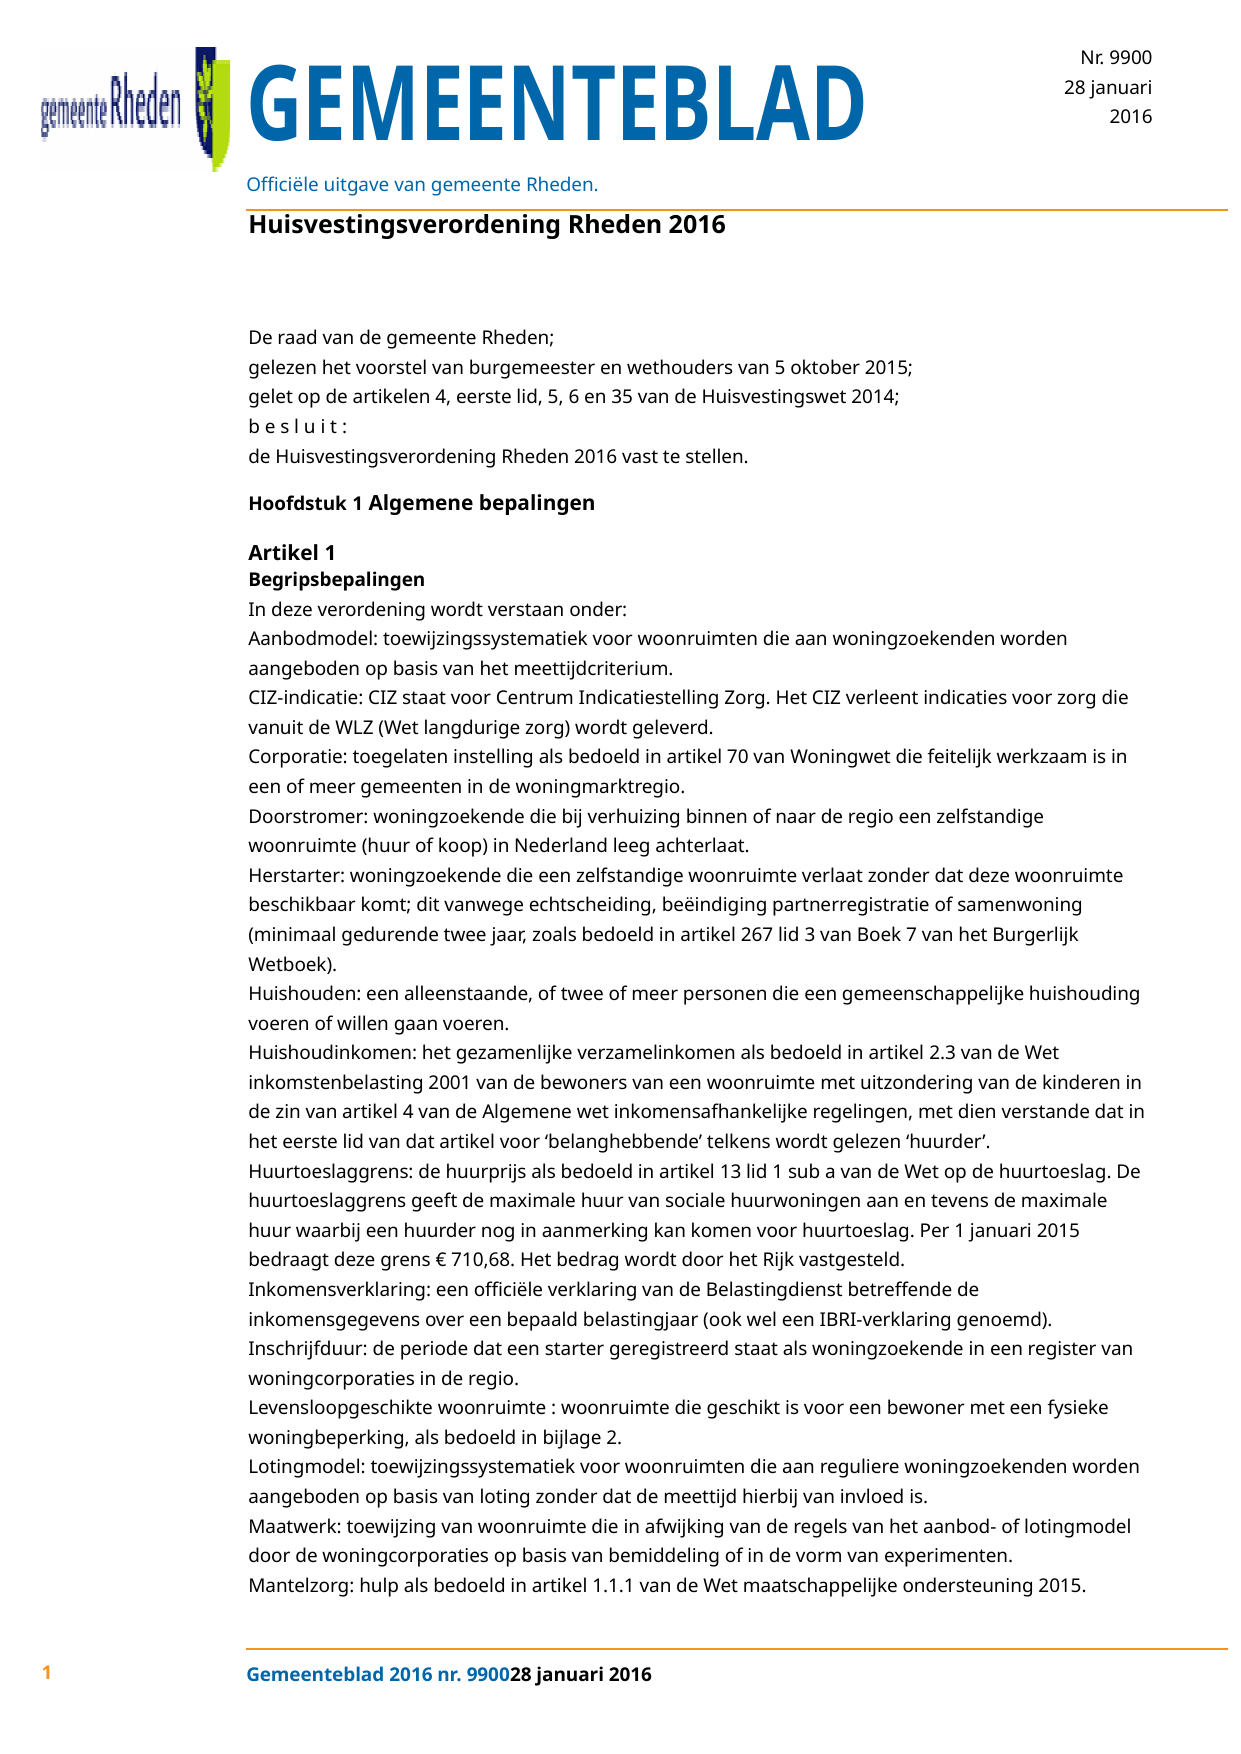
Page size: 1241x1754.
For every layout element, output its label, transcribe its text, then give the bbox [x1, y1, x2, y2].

text Hoofdstuk 1 Algemene bepalingen [248, 488, 1152, 517]
text Lotingmodel: toewijzingssystematiek voor woonruimten die aan reguliere woningzoekenden worden aangeboden op basis van loting zonder dat de meettijd hierbij van invloed is. [248, 1454, 1152, 1509]
text Huishoudinkomen: het gezamenlijke verzamelinkomen als bedoeld in artikel 2.3 van de Wet inkomstenbelasting 2001 van de bewoners van een woonruimte met uitzondering van de kinderen in de zin van artikel 4 van de Algemene wet inkomensafhankelijke regelingen, met dien verstande dat in het eerste lid van dat artikel voor ‘belanghebbende’ telkens wordt gelezen ‘huurder’. [248, 1039, 1152, 1154]
text gelezen het voorstel van burgemeester en wethouders van 5 oktober 2015; [248, 354, 1152, 380]
text Huishouden: een alleenstaande, of twee of meer personen die een gemeenschappelijke huishouding voeren of willen gaan voeren. [248, 980, 1152, 1036]
text Inschrijfduur: de periode dat een starter geregistreerd staat als woningzoekende in een register van woningcorporaties in de regio. [248, 1335, 1152, 1391]
text Mantelzorg: hulp als bedoeld in artikel 1.1.1 van de Wet maatschappelijke ondersteuning 2015. [248, 1572, 1152, 1598]
picture [41, 47, 231, 172]
text de Huisvestingsverordening Rheden 2016 vast te stellen. [248, 443, 1152, 468]
text Aanbodmodel: toewijzingssystematiek voor woonruimten die aan woningzoekenden worden aangeboden op basis van het meettijdcriterium. [248, 625, 1152, 681]
text Levensloopgeschikte woonruimte : woonruimte die geschikt is voor een bewoner met een fysieke woningbeperking, als bedoeld in bijlage 2. [248, 1394, 1152, 1450]
text Maatwerk: toewijzing van woonruimte die in afwijking van de regels van het aanbod- of lotingmodel door de woningcorporaties op basis van bemiddeling of in de vorm van experimenten. [248, 1513, 1152, 1568]
text In deze verordening wordt verstaan onder: [248, 596, 1152, 621]
text Artikel 1 [248, 538, 1152, 566]
text Herstarter: woningzoekende die een zelfstandige woonruimte verlaat zonder dat deze woonruimte beschikbaar komt; dit vanwege echtscheiding, beëindiging partnerregistratie of samenwoning (minimaal gedurende twee jaar, zoals bedoeld in artikel 267 lid 3 van Boek 7 van het Burgerlijk Wetboek). [248, 862, 1152, 976]
text Begripsbepalingen [248, 566, 1152, 592]
text Doorstromer: woningzoekende die bij verhuizing binnen of naar de regio een zelfstandige woonruimte (huur of koop) in Nederland leeg achterlaat. [248, 803, 1152, 858]
text Huisvestingsverordening Rheden 2016 [248, 211, 1152, 241]
text Corporatie: toegelaten instelling als bedoeld in artikel 70 van Woningwet die feitelijk werkzaam is in een of meer gemeenten in de woningmarktregio. [248, 744, 1152, 799]
text gelet op de artikelen 4, eerste lid, 5, 6 en 35 van de Huisvestingswet 2014; [248, 384, 1152, 409]
text Huurtoeslaggrens: de huurprijs als bedoeld in artikel 13 lid 1 sub a van de Wet op de huurtoeslag. De huurtoeslaggrens geeft de maximale huur van sociale huurwoningen aan en tevens de maximale huur waarbij een huurder nog in aanmerking kan komen voor huurtoeslag. Per 1 januari 2015 bedraagt deze grens € 710,68. Het bedrag wordt door het Rijk vastgesteld. [248, 1158, 1152, 1272]
text De raad van de gemeente Rheden; [248, 324, 1152, 350]
text b e s l u i t : [248, 413, 1152, 439]
text Inkomensverklaring: een officiële verklaring van de Belastingdienst betreffende de inkomensgegevens over een bepaald belastingjaar (ook wel een IBRI-verklaring genoemd). [248, 1276, 1152, 1331]
text CIZ-indicatie: CIZ staat voor Centrum Indicatiestelling Zorg. Het CIZ verleent indicaties voor zorg die vanuit de WLZ (Wet langdurige zorg) wordt geleverd. [248, 684, 1152, 740]
